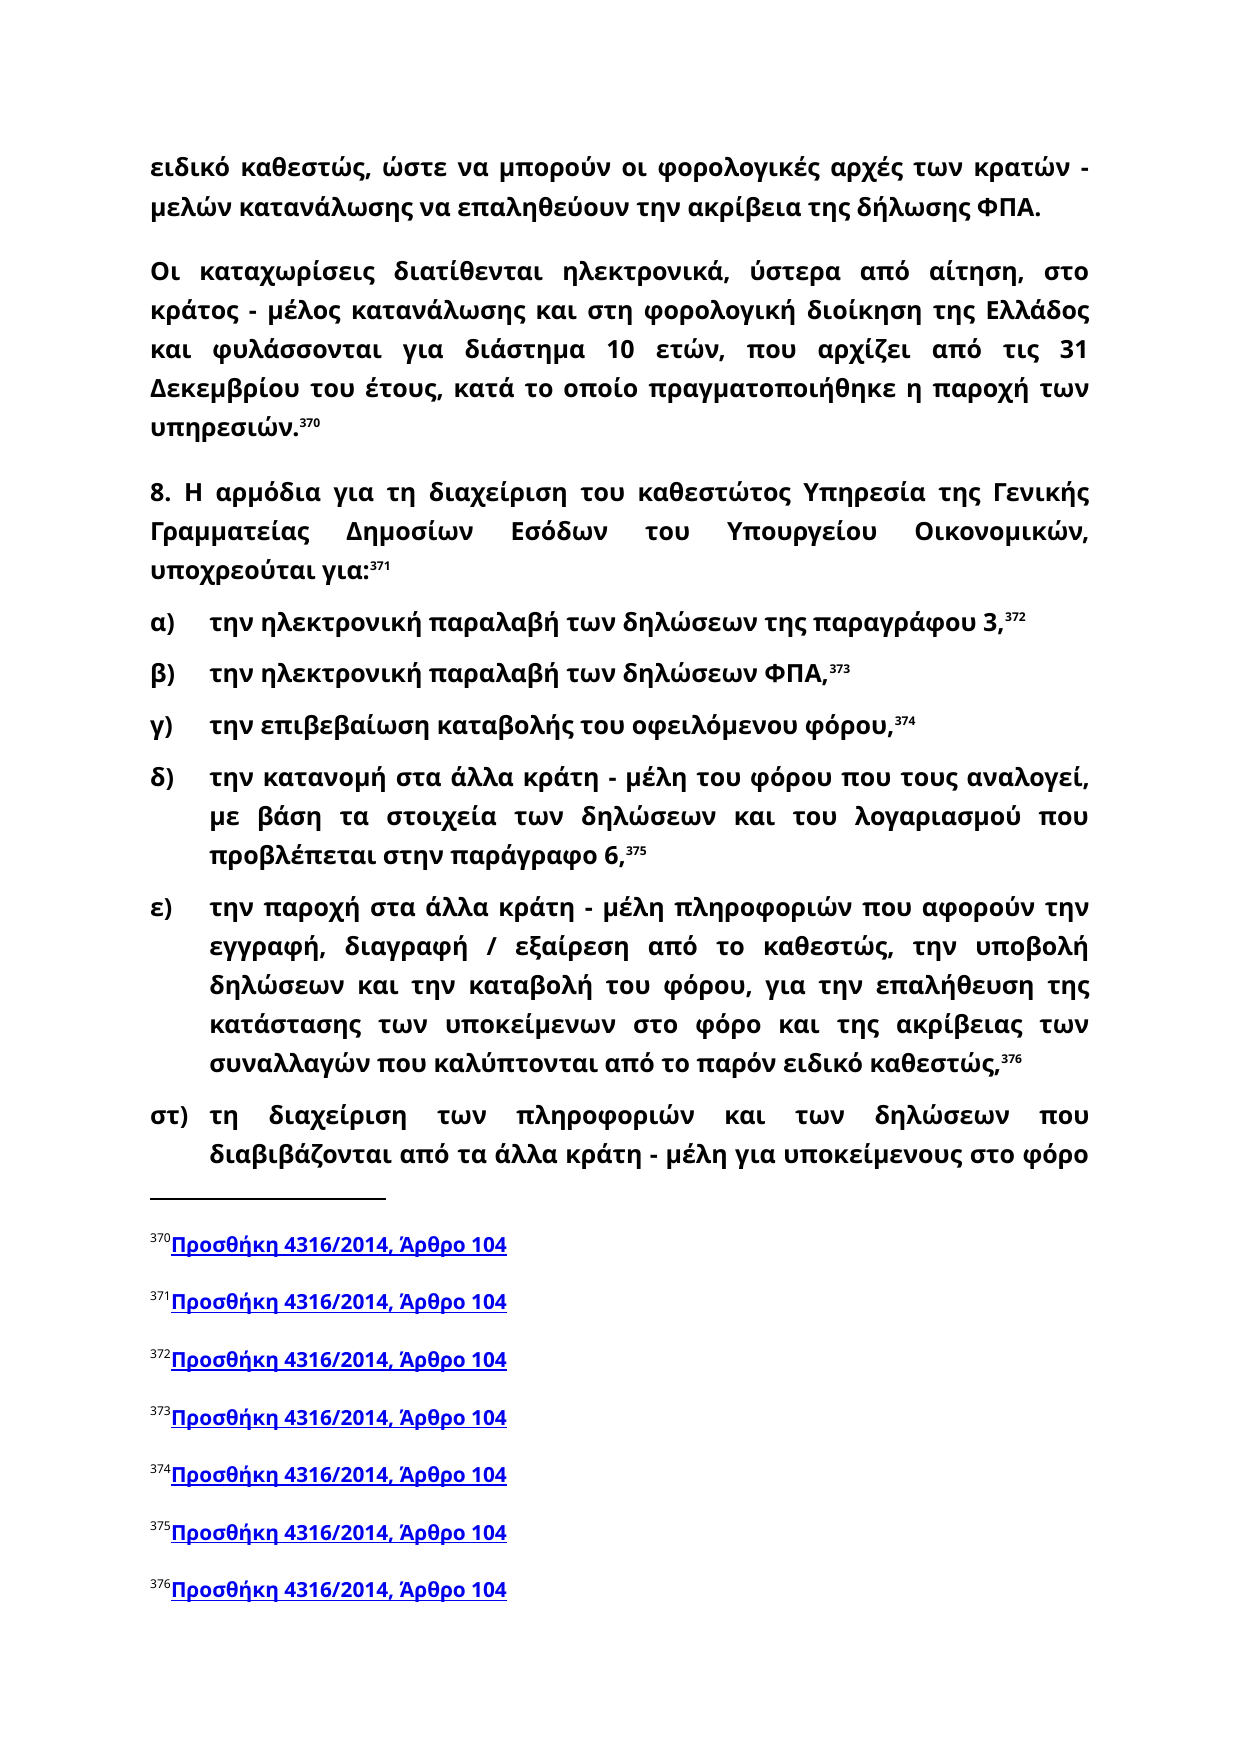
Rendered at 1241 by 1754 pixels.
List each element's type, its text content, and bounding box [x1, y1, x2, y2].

list β) την ηλεκτρονική παραλαβή των δηλώσεων ΦΠΑ, [150, 656, 1090, 690]
text ειδικό καθεστώς, ώστε να μπορούν οι φορολογικές αρχές των κρατών - μελών κατανάλωσης να επαληθεύουν την ακρίβεια της δήλωσης ΦΠΑ. [150, 150, 1090, 223]
text Προσθήκη 4316/2014, Άρθρο 104 [150, 1518, 1090, 1546]
text Προσθήκη 4316/2014, Άρθρο 104 [150, 1287, 1090, 1316]
list α) την ηλεκτρονική παραλαβή των δηλώσεων της παραγράφου 3, [150, 604, 1090, 638]
text Προσθήκη 4316/2014, Άρθρο 104 [150, 1230, 1090, 1258]
text 8. Η αρμόδια για τη διαχείριση του καθεστώτος Υπηρεσία της Γενικής Γραμματείας Δημοσίων Εσόδων του Υπουργείου Οικονομικών, υποχρεούται για: [150, 474, 1090, 587]
list στ) τη διαχείριση των πληροφοριών και των δηλώσεων που διαβιβάζονται από τα άλλα κράτη - μέλη για υποκείμενους στο φόρο [150, 1097, 1090, 1171]
text Οι καταχωρίσεις διατίθενται ηλεκτρονικά, ύστερα από αίτηση, στο κράτος - μέλος κατανάλωσης και στη φορολογική διοίκηση της Ελλάδος και φυλάσσονται για διάστημα 10 ετών, που αρχίζει από τις 31 Δεκεμβρίου του έτους, κατά το οποίο πραγματοποιήθηκε η παροχή των υπηρεσιών. [150, 253, 1090, 444]
list γ) την επιβεβαίωση καταβολής του οφειλόμενου φόρου, [150, 707, 1090, 742]
text Προσθήκη 4316/2014, Άρθρο 104 [150, 1403, 1090, 1431]
list δ) την κατανομή στα άλλα κράτη - μέλη του φόρου που τους αναλογεί, με βάση τα στοιχεία των δηλώσεων και του λογαριασμού που προβλέπεται στην παράγραφο 6, [150, 759, 1090, 872]
text Προσθήκη 4316/2014, Άρθρο 104 [150, 1576, 1090, 1604]
text Προσθήκη 4316/2014, Άρθρο 104 [150, 1345, 1090, 1373]
text Προσθήκη 4316/2014, Άρθρο 104 [150, 1460, 1090, 1489]
list ε) την παροχή στα άλλα κράτη - μέλη πληροφοριών που αφορούν την εγγραφή, διαγραφή / εξαίρεση από το καθεστώς, την υποβολή δηλώσεων και την καταβολή του φόρου, για την επαλήθευση της κατάστασης των υποκείμενων στο φόρο και της ακρίβειας των συναλλαγών που καλύπτονται από το παρόν ειδικό καθεστώς, [150, 889, 1090, 1080]
